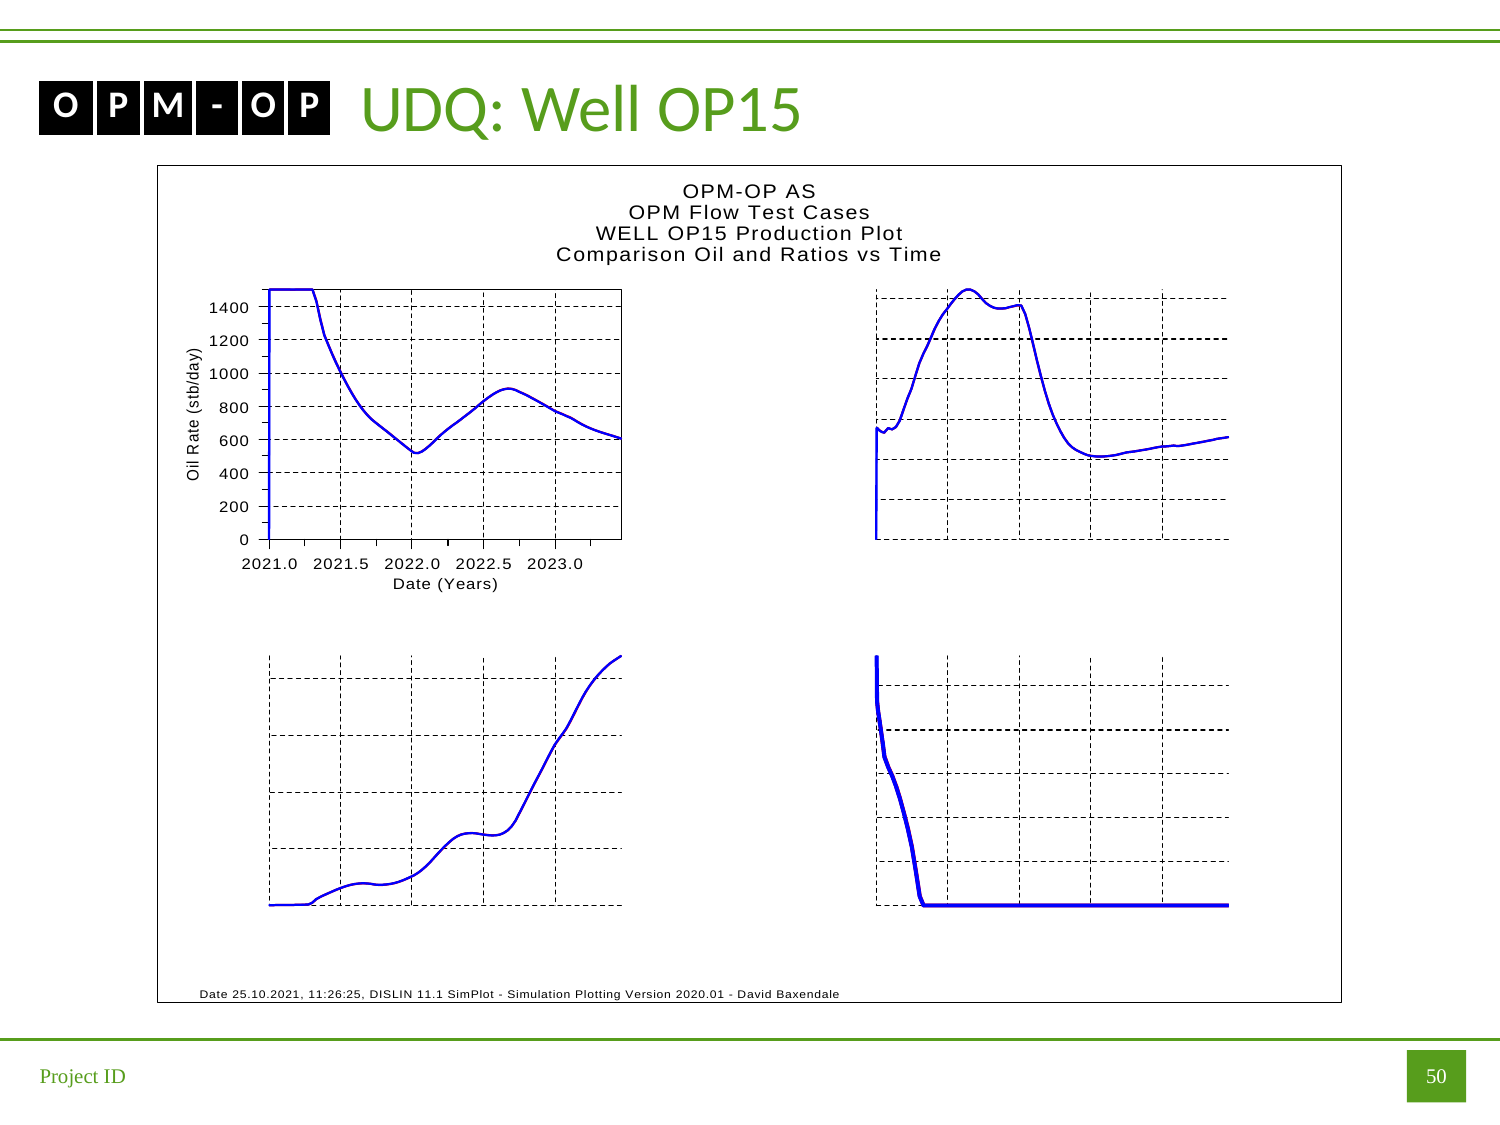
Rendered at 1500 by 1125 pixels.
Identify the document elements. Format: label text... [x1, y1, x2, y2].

picture [157, 165, 1343, 1004]
title UDQ: well OP15 [360, 77, 1425, 153]
